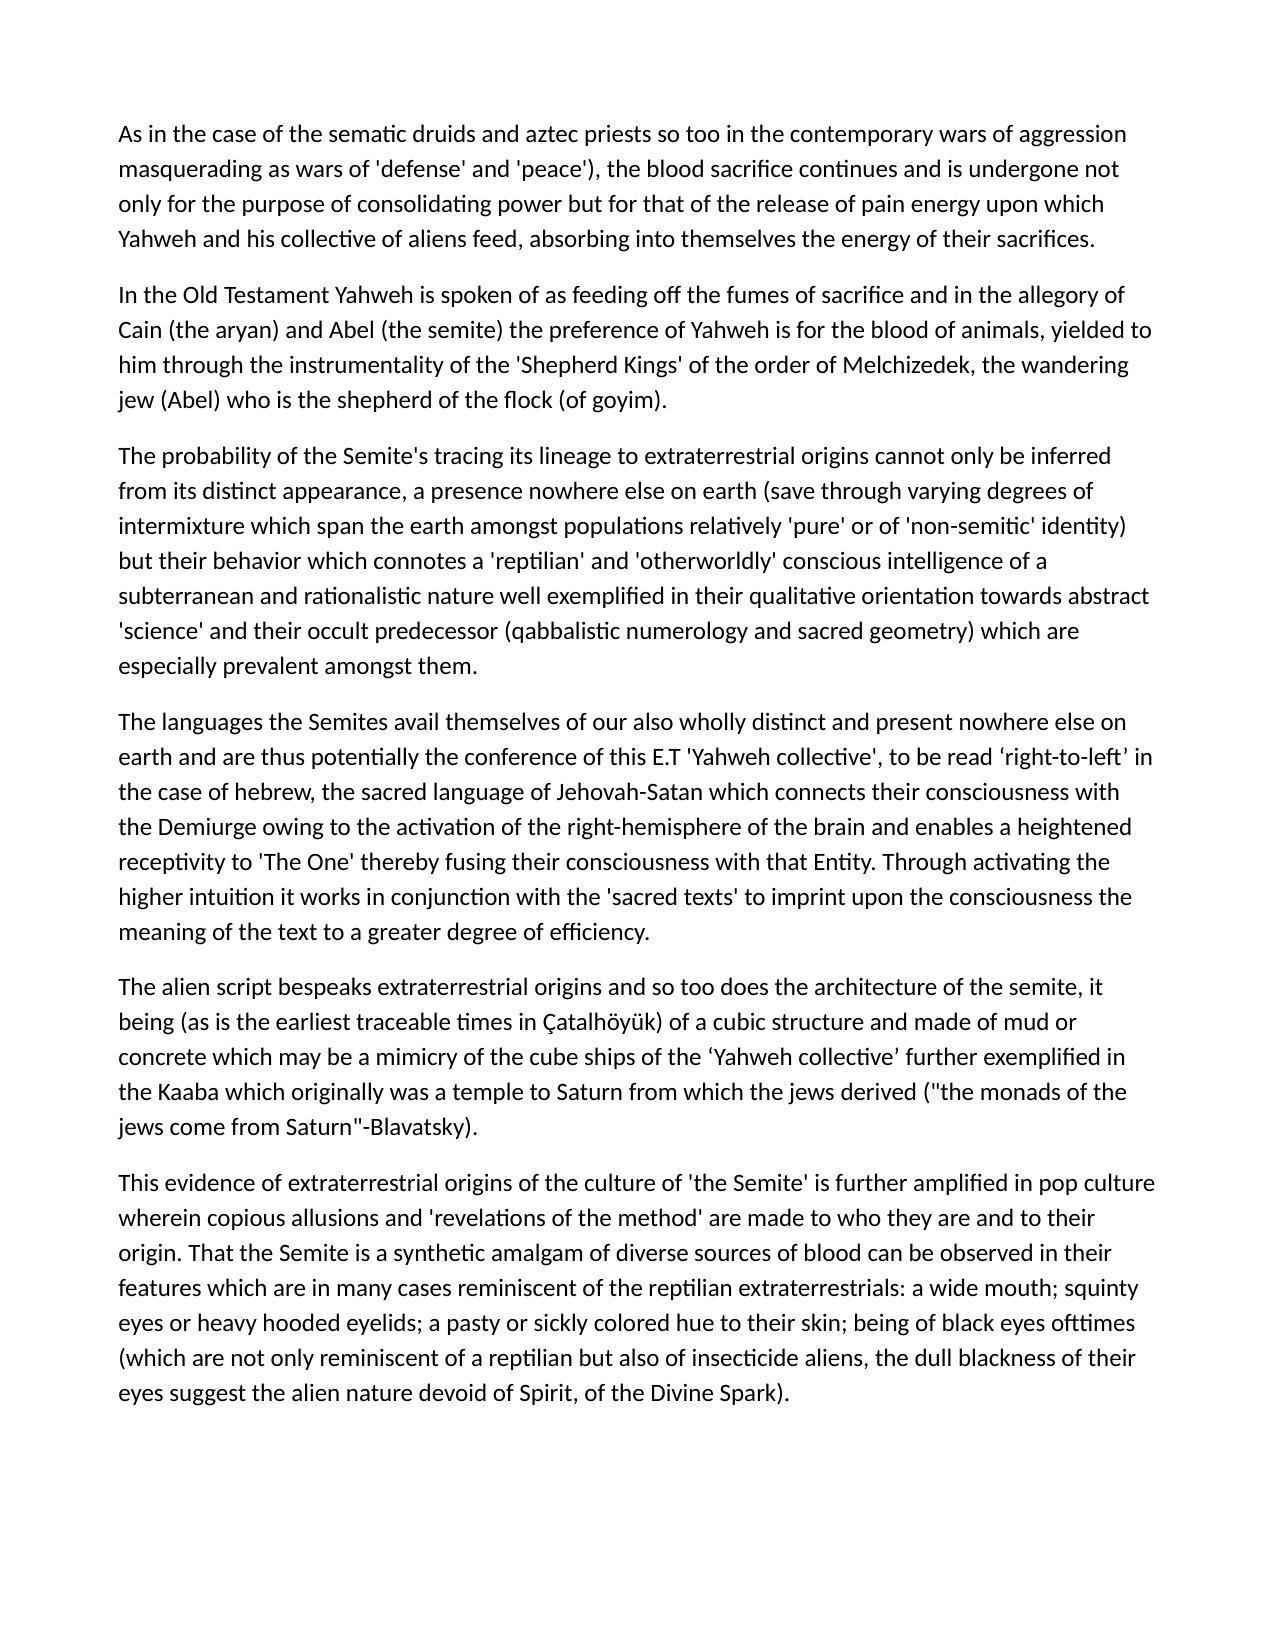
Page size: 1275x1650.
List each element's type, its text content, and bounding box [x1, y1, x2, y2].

text The languages the Semites avail themselves of our also wholly distinct and present nowhere else on earth and are thus potentially the conference of this E.T 'Yahweh collective', to be read ‘right-to-left’ in the case of hebrew, the sacred language of Jehovah-Satan which connects their consciousness with the Demiurge owing to the activation of the right-hemisphere of the brain and enables a heightened receptivity to 'The One' thereby fusing their consciousness with that Entity. Through activating the higher intuition it works in conjunction with the 'sacred texts' to imprint upon the consciousness the meaning of the text to a greater degree of efficiency. [118, 706, 1157, 946]
text In the Old Testament Yahweh is spoken of as feeding off the fumes of sacrifice and in the allegory of Cain (the aryan) and Abel (the semite) the preference of Yahweh is for the blood of animals, yielded to him through the instrumentality of the 'Shepherd Kings' of the order of Melchizedek, the wandering jew (Abel) who is the shepherd of the flock (of goyim). [118, 279, 1157, 414]
text As in the case of the sematic druids and aztec priests so too in the contemporary wars of aggression masquerading as wars of 'defense' and 'peace'), the blood sacrifice continues and is undergone not only for the purpose of consolidating power but for that of the release of pain energy upon which Yahweh and his collective of aliens feed, absorbing into themselves the energy of their sacrifices. [118, 118, 1157, 254]
text This evidence of extraterrestrial origins of the culture of 'the Semite' is further amplified in pop culture wherein copious allusions and 'revelations of the method' are made to who they are and to their origin. That the Semite is a synthetic amalgam of diverse sources of blood can be observed in their features which are in many cases reminiscent of the reptilian extraterrestrials: a wide mouth; squinty eyes or heavy hooded eyelids; a pasty or sickly colored hue to their skin; being of black eyes ofttimes (which are not only reminiscent of a reptilian but also of insecticide aliens, the dull blackness of their eyes suggest the alien nature devoid of Spirit, of the Divine Spark). [118, 1167, 1157, 1408]
text The probability of the Semite's tracing its lineage to extraterrestrial origins cannot only be inferred from its distinct appearance, a presence nowhere else on earth (save through varying degrees of intermixture which span the earth amongst populations relatively 'pure' or of 'non-semitic' identity) but their behavior which connotes a 'reptilian' and 'otherworldly' conscious intelligence of a subterranean and rationalistic nature well exemplified in their qualitative orientation towards abstract 'science' and their occult predecessor (qabbalistic numerology and sacred geometry) which are especially prevalent amongst them. [118, 440, 1157, 680]
text The alien script bespeaks extraterrestrial origins and so too does the architecture of the semite, it being (as is the earliest traceable times in Çatalhöyük) of a cubic structure and made of mud or concrete which may be a mimicry of the cube ships of the ‘Yahweh collective’ further exemplified in the Kaaba which originally was a temple to Saturn from which the jews derived ("the monads of the jews come from Saturn"-Blavatsky). [118, 971, 1157, 1142]
